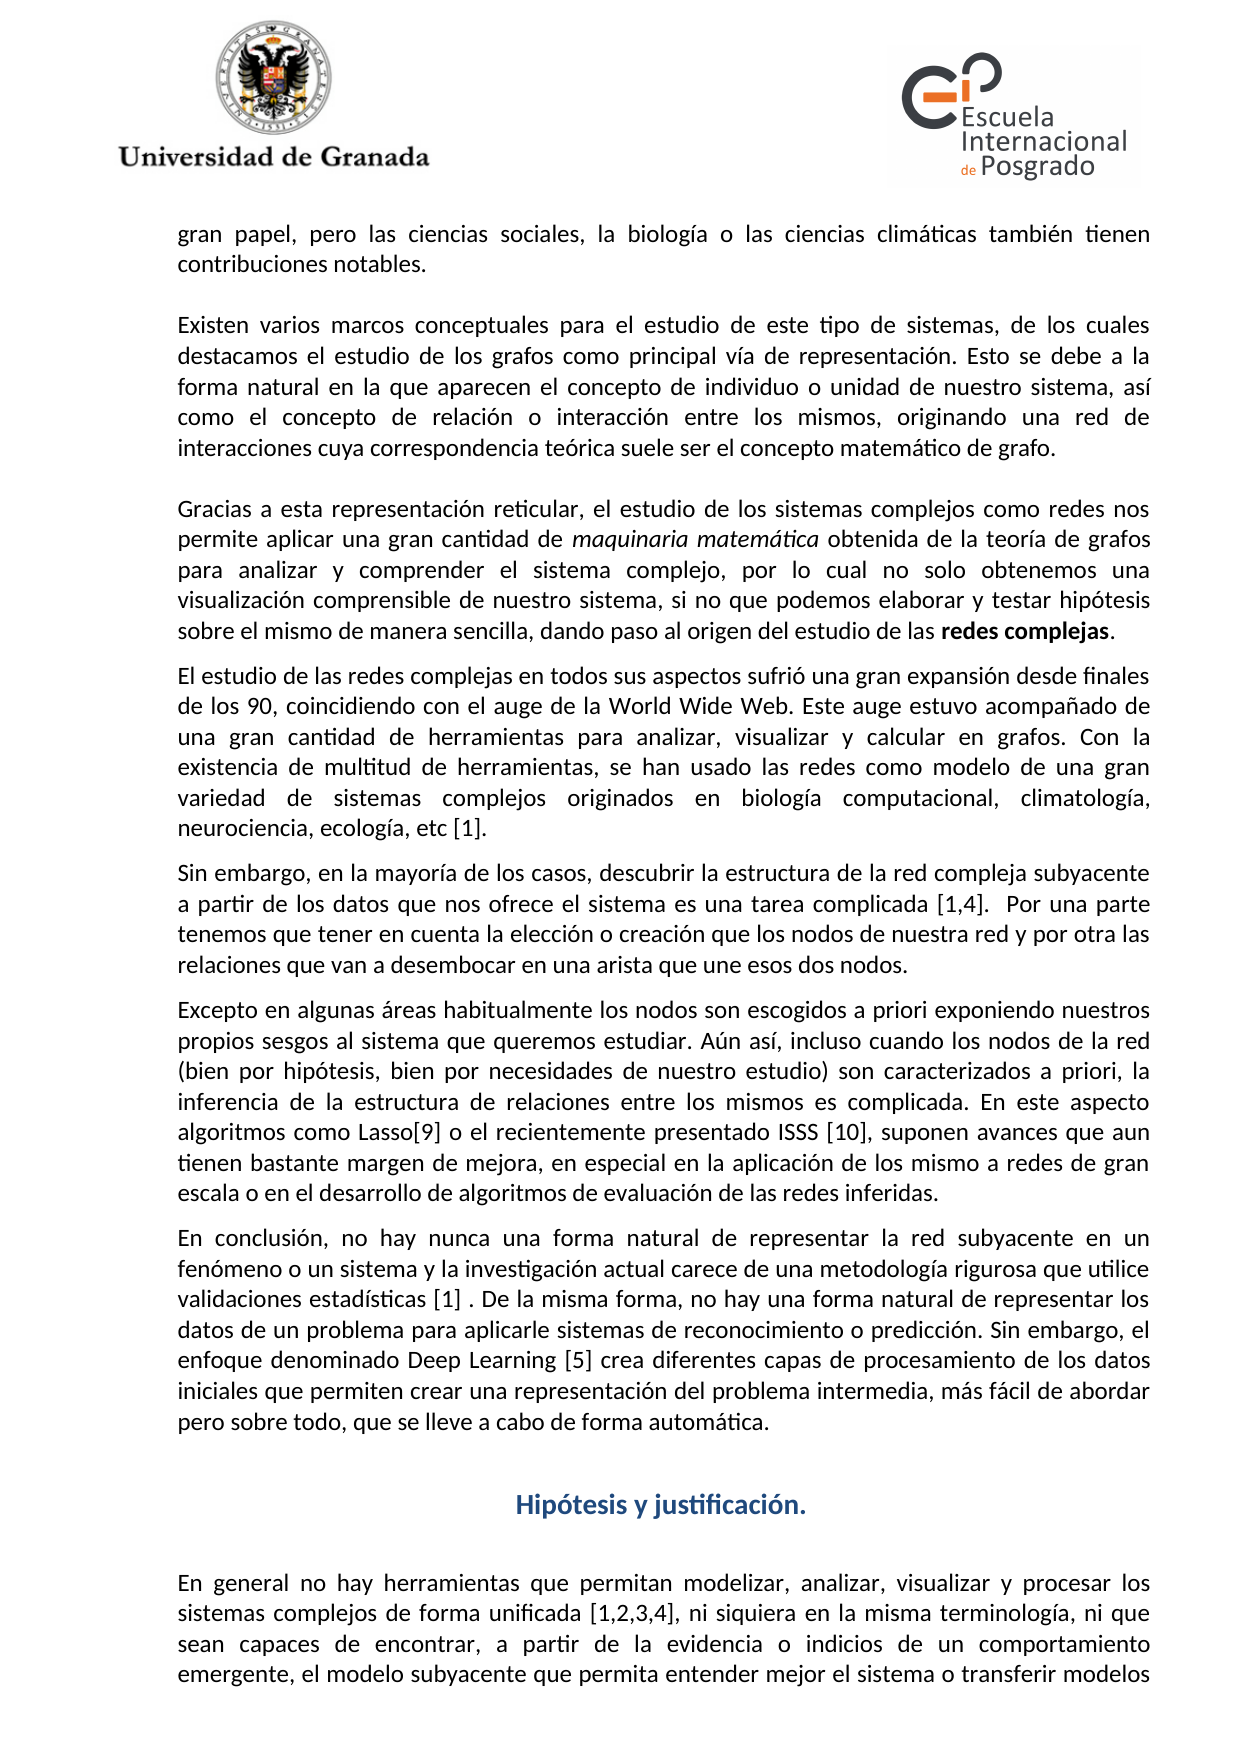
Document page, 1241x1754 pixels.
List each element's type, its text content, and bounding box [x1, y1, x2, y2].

subtitle Existen varios marcos conceptuales para el estudio de este tipo de sistemas, de los cuales destacamos el estudio de los grafos como principal vía de representación. Esto se debe a la forma natural en la que aparecen el concepto de individuo o unidad de nuestro sistema, así como el concepto de relación o interacción entre los mismos, originando una red de interacciones cuya correspondencia teórica suele ser el concepto matemático de grafo. [177, 309, 1152, 462]
picture [886, 45, 1141, 188]
subtitle gran papel, pero las ciencias sociales, la biología o las ciencias climáticas también tienen contribuciones notables. [177, 218, 1152, 279]
text Sin embargo, en la mayoría de los casos, descubrir la estructura de la red compleja subyacente a partir de los datos que nos ofrece el sistema es una tarea complicada [1,4]. Por una parte tenemos que tener en cuenta la elección o creación que los nodos de nuestra red y por otra las relaciones que van a desembocar en una arista que une esos dos nodos. [177, 858, 1152, 980]
text En conclusión, no hay nunca una forma natural de representar la red subyacente en un fenómeno o un sistema y la investigación actual carece de una metodología rigurosa que utilice validaciones estadísticas [1] . De la misma forma, no hay una forma natural de representar los datos de un problema para aplicarle sistemas de reconocimiento o predicción. Sin embargo, el enfoque denominado Deep Learning [5] crea diferentes capas de procesamiento de los datos iniciales que permiten crear una representación del problema intermedia, más fácil de abordar pero sobre todo, que se lleve a cabo de forma automática. [177, 1222, 1152, 1436]
text Gracias a esta representación reticular, el estudio de los sistemas complejos como redes nos permite aplicar una gran cantidad de maquinaria matemática obtenida de la teoría de grafos para analizar y comprender el sistema complejo, por lo cual no solo obtenemos una visualización comprensible de nuestro sistema, si no que podemos elaborar y testar hipótesis sobre el mismo de manera sencilla, dando paso al origen del estudio de las redes complejas. [177, 493, 1152, 645]
subtitle Hipótesis y justificación. [177, 1486, 1152, 1522]
text Excepto en algunas áreas habitualmente los nodos son escogidos a priori exponiendo nuestros propios sesgos al sistema que queremos estudiar. Aún así, incluso cuando los nodos de la red (bien por hipótesis, bien por necesidades de nuestro estudio) son caracterizados a priori, la inferencia de la estructura de relaciones entre los mismos es complicada. En este aspecto algoritmos como Lasso[9] o el recientemente presentado ISSS [10], suponen avances que aun tienen bastante margen de mejora, en especial en la aplicación de los mismo a redes de gran escala o en el desarrollo de algoritmos de evaluación de las redes inferidas. [177, 994, 1152, 1208]
text El estudio de las redes complejas en todos sus aspectos sufrió una gran expansión desde finales de los 90, coincidiendo con el auge de la World Wide Web. Este auge estuvo acompañado de una gran cantidad de herramientas para analizar, visualizar y calcular en grafos. Con la existencia de multitud de herramientas, se han usado las redes como modelo de una gran variedad de sistemas complejos originados en biología computacional, climatología, neurociencia, ecología, etc [1]. [177, 660, 1152, 843]
text En general no hay herramientas que permitan modelizar, analizar, visualizar y procesar los sistemas complejos de forma unificada [1,2,3,4], ni siquiera en la misma terminología, ni que sean capaces de encontrar, a partir de la evidencia o indicios de un comportamiento emergente, el modelo subyacente que permita entender mejor el sistema o transferir modelos [177, 1567, 1152, 1689]
picture [113, 15, 433, 175]
